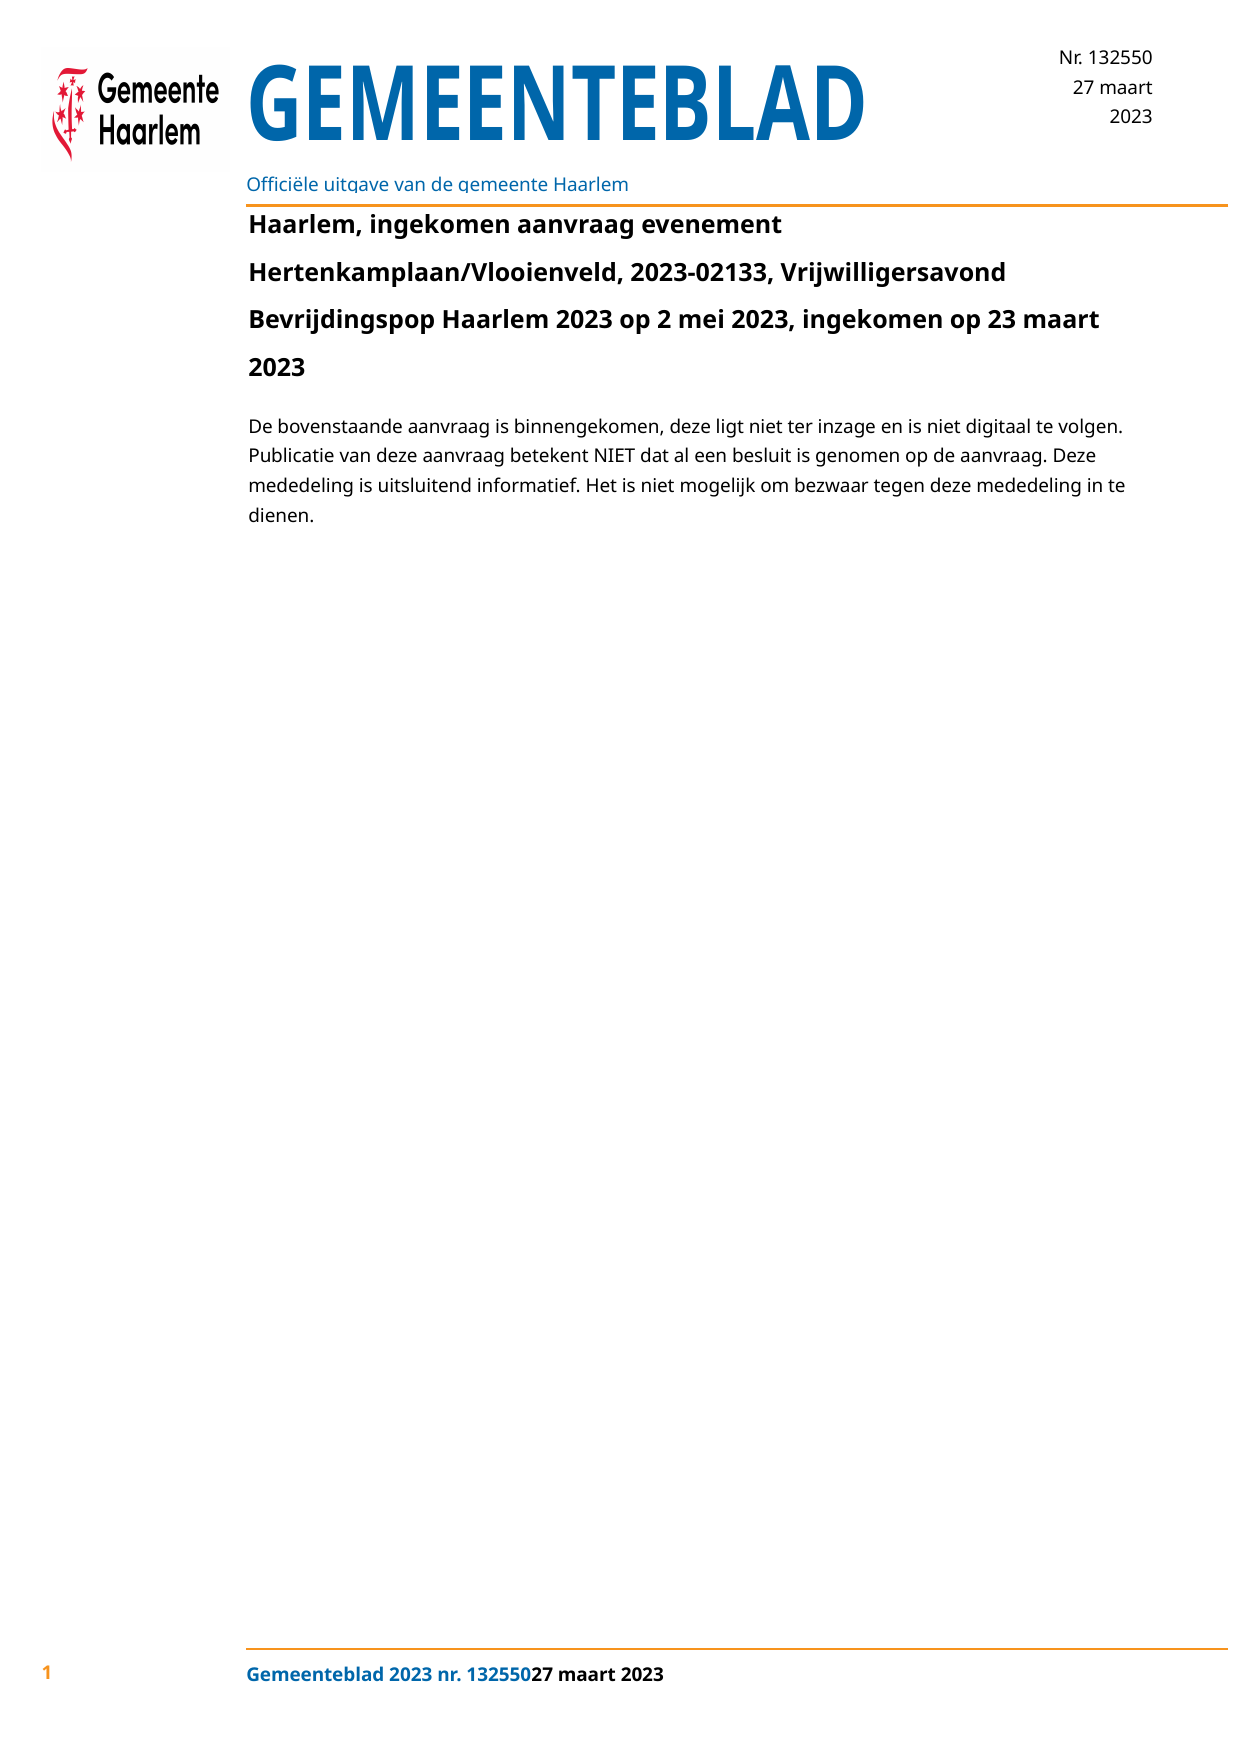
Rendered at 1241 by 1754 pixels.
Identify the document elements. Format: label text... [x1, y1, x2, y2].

text Haarlem, ingekomen aanvraag evenement Hertenkamplaan/Vlooienveld, 2023-02133, Vrijwilligersavond Bevrijdingspop Haarlem 2023 op 2 mei 2023, ingekomen op 23 maart 2023 [248, 207, 1152, 384]
text De bovenstaande aanvraag is binnengekomen, deze ligt niet ter inzage en is niet digitaal te volgen. Publicatie van deze aanvraag betekent NIET dat al een besluit is genomen op de aanvraag. Deze mededeling is uitsluitend informatief. Het is niet mogelijk om bezwaar tegen deze mededeling in te dienen. [248, 413, 1152, 528]
picture [41, 47, 231, 172]
